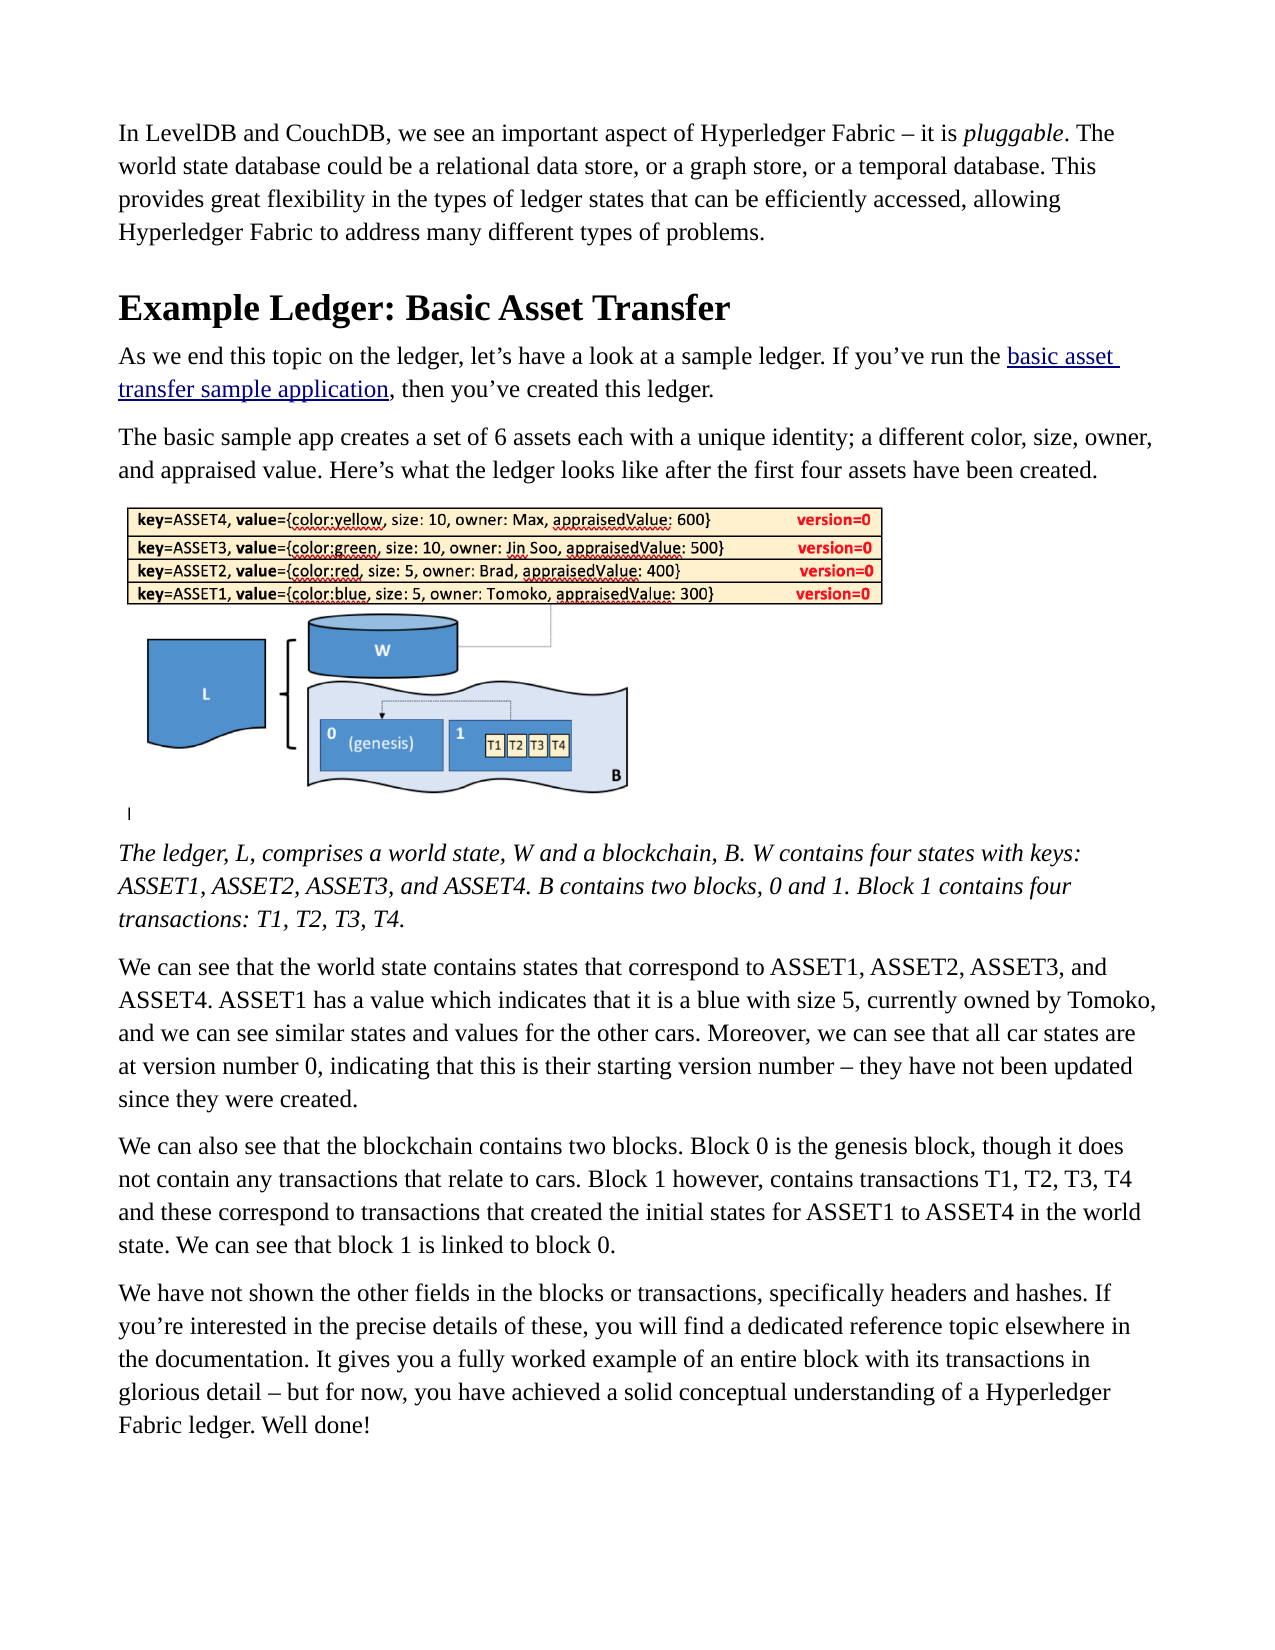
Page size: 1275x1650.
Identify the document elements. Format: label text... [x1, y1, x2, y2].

picture [118, 502, 890, 820]
text We can see that the world state contains states that correspond to ASSET1, ASSET2, ASSET3, and ASSET4. ASSET1 has a value which indicates that it is a blue with size 5, currently owned by Tomoko, and we can see similar states and values for the other cars. Moreover, we can see that all car states are at version number 0, indicating that this is their starting version number – they have not been updated since they were created. [118, 952, 1157, 1112]
text The ledger, L, comprises a world state, W and a blockchain, B. W contains four states with keys: ASSET1, ASSET2, ASSET3, and ASSET4. B contains two blocks, 0 and 1. Block 1 contains four transactions: T1, T2, T3, T4. [118, 838, 1157, 933]
text The basic sample app creates a set of 6 assets each with a unique identity; a different color, size, owner, and appraised value. Here’s what the ledger looks like after the first four assets have been created. [118, 422, 1157, 484]
text We can also see that the blockchain contains two blocks. Block 0 is the genesis block, though it does not contain any transactions that relate to cars. Block 1 however, contains transactions T1, T2, T3, T4 and these correspond to transactions that created the initial states for ASSET1 to ASSET4 in the world state. We can see that block 1 is linked to block 0. [118, 1131, 1157, 1259]
subtitle Example Ledger: Basic Asset Transfer [118, 286, 1157, 329]
text As we end this topic on the ledger, let’s have a look at a sample ledger. If you’ve run the basic asset transfer sample application, then you’ve created this ledger. [118, 341, 1157, 403]
text In LevelDB and CouchDB, we see an important aspect of Hyperledger Fabric – it is pluggable. The world state database could be a relational data store, or a graph store, or a temporal database. This provides great flexibility in the types of ledger states that can be efficiently accessed, allowing Hyperledger Fabric to address many different types of problems. [118, 118, 1157, 246]
text We have not shown the other fields in the blocks or transactions, specifically headers and hashes. If you’re interested in the precise details of these, you will find a dedicated reference topic elsewhere in the documentation. It gives you a fully worked example of an entire block with its transactions in glorious detail – but for now, you have achieved a solid conceptual understanding of a Hyperledger Fabric ledger. Well done! [118, 1278, 1157, 1439]
